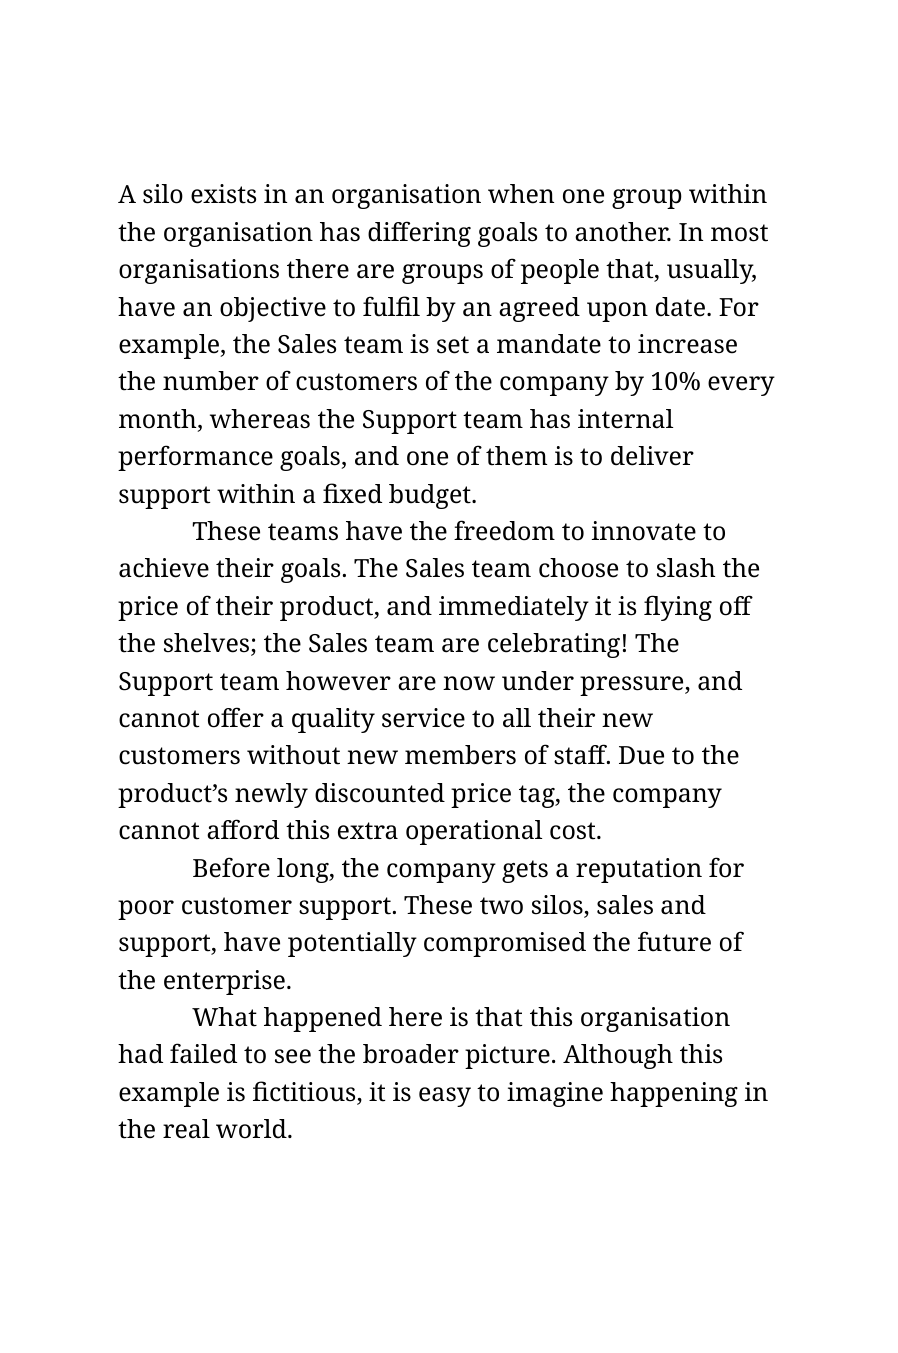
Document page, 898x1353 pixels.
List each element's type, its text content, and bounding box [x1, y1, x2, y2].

text Before long, the company gets a reputation for poor customer support. These two silos, sales and support, have potentially compromised the future of the enterprise. [118, 850, 779, 996]
text What happened here is that this organisation had failed to see the broader picture. Although this example is fictitious, it is easy to imagine happening in the real world. [118, 1000, 779, 1146]
text These teams have the freedom to innovate to achieve their goals. The Sales team choose to slash the price of their product, and immediately it is flying off the shelves; the Sales team are celebrating! The Support team however are now under pressure, and cannot offer a quality service to all their new customers without new members of staff. Due to the product’s newly discounted price tag, the company cannot afford this extra operational cost. [118, 514, 779, 847]
text A silo exists in an organisation when one group within the organisation has differing goals to another. In most organisations there are groups of people that, usually, have an objective to fulfil by an agreed upon date. For example, the Sales team is set a mandate to increase the number of customers of the company by 10% every month, whereas the Support team has internal performance goals, and one of them is to deliver support within a fixed budget. [118, 177, 779, 510]
